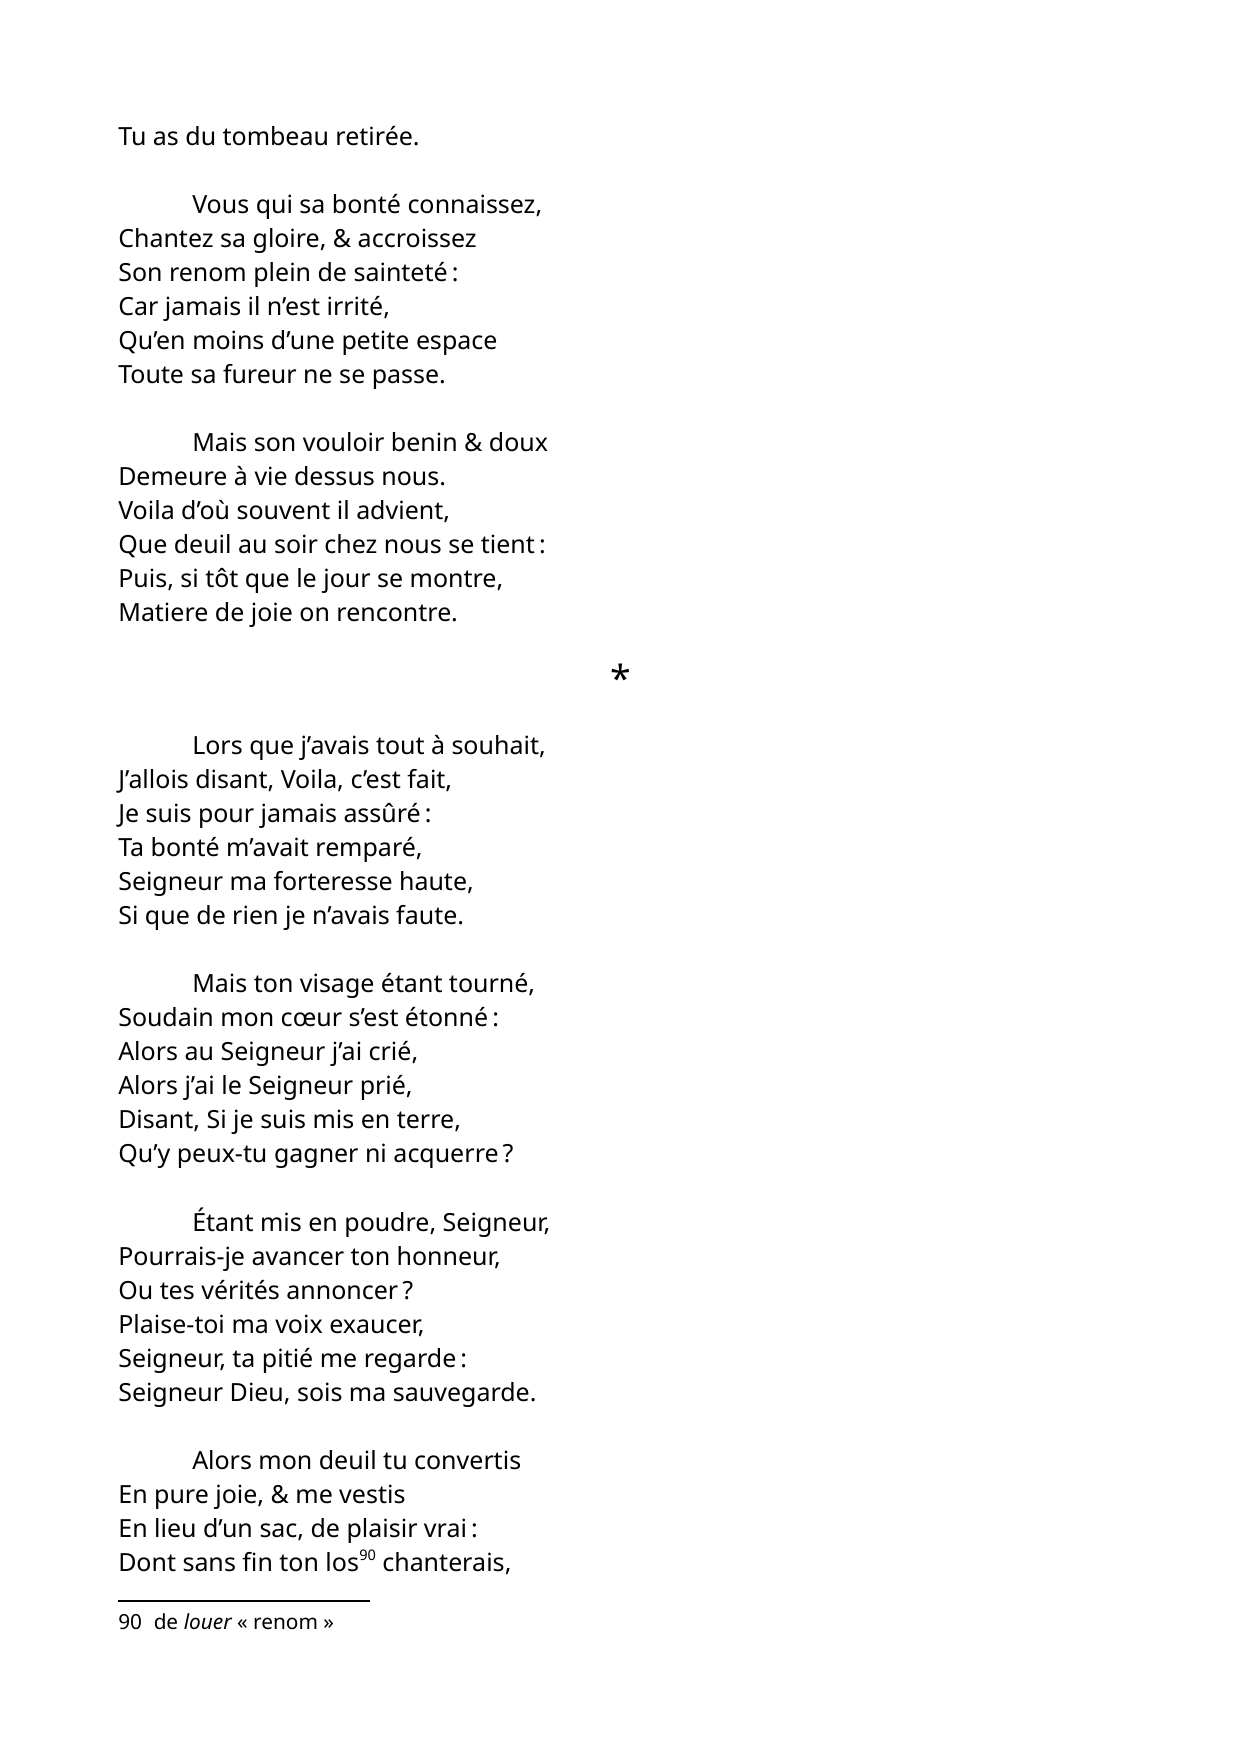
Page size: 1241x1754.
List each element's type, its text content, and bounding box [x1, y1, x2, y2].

text Que deuil au soir chez nous se tient : [118, 527, 1122, 561]
text Ou tes vérités annoncer ? [118, 1272, 1122, 1306]
text Chantez sa gloire, & accroissez [118, 220, 1122, 254]
text Si que de rien je n’avais faute. [118, 898, 1122, 932]
text Demeure à vie dessus nous. [118, 459, 1122, 493]
text Seigneur Dieu, sois ma sauvegarde. [118, 1374, 1122, 1409]
text Matiere de joie on rencontre. [118, 595, 1122, 629]
text Je suis pour jamais assûré : [118, 796, 1122, 829]
text Seigneur, ta pitié me regarde : [118, 1341, 1122, 1374]
text Son renom plein de sainteté : [118, 254, 1122, 288]
text Alors au Seigneur j’ai crié, [118, 1034, 1122, 1068]
text Lors que j’avais tout à souhait, [118, 727, 1122, 761]
text Car jamais il n’est irrité, [118, 288, 1122, 322]
text Tu as du tombeau retirée. [118, 118, 1122, 152]
text Plaise-toi ma voix exaucer, [118, 1306, 1122, 1341]
text Vous qui sa bonté connaissez, [118, 186, 1122, 220]
text Qu’en moins d’une petite espace [118, 322, 1122, 357]
text Qu’y peux-tu gagner ni acquerre ? [118, 1136, 1122, 1170]
text * [118, 653, 1122, 704]
text Voila d’où souvent il advient, [118, 493, 1122, 527]
text J’allois disant, Voila, c’est fait, [118, 761, 1122, 796]
text Alors mon deuil tu convertis [118, 1443, 1122, 1477]
text Alors j’ai le Seigneur prié, [118, 1068, 1122, 1102]
text Mais son vouloir benin & doux [118, 425, 1122, 459]
text de louer « renom » [118, 1607, 1122, 1636]
text Puis, si tôt que le jour se montre, [118, 561, 1122, 595]
text Mais ton visage étant tourné, [118, 966, 1122, 1000]
text Disant, Si je suis mis en terre, [118, 1102, 1122, 1136]
text Soudain mon cœur s’est étonné : [118, 1000, 1122, 1034]
text En lieu d’un sac, de plaisir vrai : [118, 1511, 1122, 1545]
text Seigneur ma forteresse haute, [118, 864, 1122, 898]
text Dont sans fin ton los chanterais, [118, 1545, 1122, 1579]
text En pure joie, & me vestis [118, 1477, 1122, 1511]
text Ta bonté m’avait remparé, [118, 829, 1122, 864]
text Pourrais-je avancer ton honneur, [118, 1238, 1122, 1272]
text Étant mis en poudre, Seigneur, [118, 1204, 1122, 1238]
text Toute sa fureur ne se passe. [118, 357, 1122, 391]
